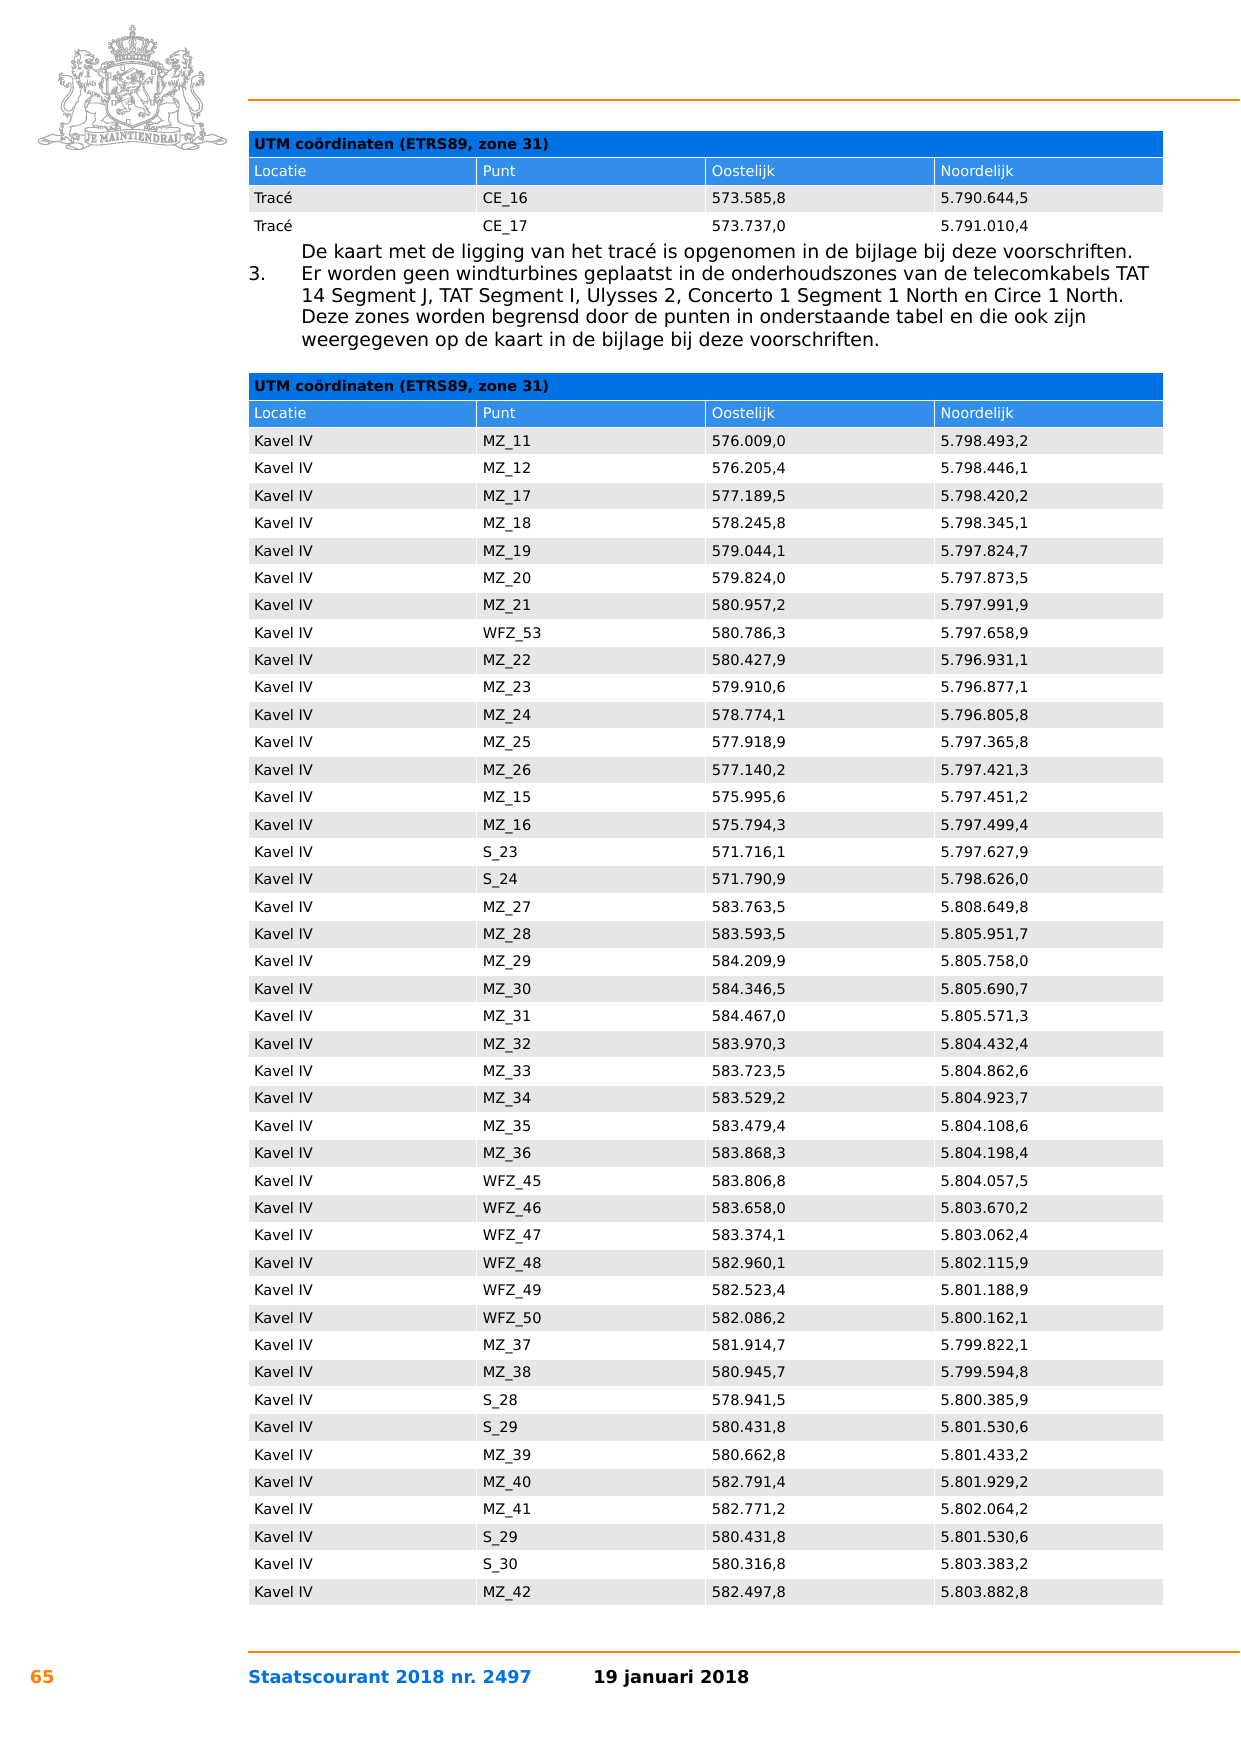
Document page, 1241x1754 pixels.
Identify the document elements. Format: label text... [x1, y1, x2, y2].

table_cell MZ_30 [477, 976, 705, 1002]
table_cell Kavel IV [249, 510, 476, 537]
table_cell Kavel IV [249, 1223, 476, 1249]
table_cell MZ_40 [477, 1469, 705, 1496]
table_cell 5.801.530,6 [935, 1524, 1163, 1550]
table_cell MZ_32 [477, 1031, 705, 1057]
table_cell Kavel IV [249, 866, 476, 893]
table_cell Kavel IV [249, 1140, 476, 1167]
table_cell Kavel IV [249, 1004, 476, 1030]
table_cell Kavel IV [249, 1442, 476, 1468]
table_cell Kavel IV [249, 1278, 476, 1304]
table_cell 5.803.670,2 [935, 1195, 1163, 1222]
table_cell WFZ_53 [477, 620, 705, 646]
table_cell Oostelijk [706, 158, 934, 185]
table_cell Kavel IV [249, 949, 476, 975]
table_cell Kavel IV [249, 1524, 476, 1550]
table_cell Kavel IV [249, 1086, 476, 1112]
table_cell MZ_18 [477, 510, 705, 537]
text 3. Er worden geen windturbines geplaatst in de onderhoudszones van de telecomkabels TAT 14 Segment J, TAT Segment I, Ulysses 2, Concerto 1 Segment 1 North en Circe 1 North. Deze zones worden begrensd door de punten in onderstaande tabel en die ook zijn weergegeven op de kaart in de bijlage bij deze voorschriften. [248, 262, 1163, 350]
table_cell Kavel IV [249, 1551, 476, 1578]
table_cell 5.800.385,9 [935, 1387, 1163, 1413]
table_header UTM coördinaten (ETRS89, zone 31) [249, 131, 1163, 157]
table_cell Kavel IV [249, 1031, 476, 1057]
table_cell Locatie [249, 401, 476, 427]
table_cell 5.797.451,2 [935, 784, 1163, 811]
table_cell 5.801.530,6 [935, 1414, 1163, 1441]
table_cell 584.346,5 [706, 976, 934, 1002]
table_cell 580.945,7 [706, 1360, 934, 1386]
table_cell 583.868,3 [706, 1140, 934, 1167]
table_cell MZ_12 [477, 456, 705, 482]
table_cell MZ_23 [477, 675, 705, 701]
table_cell 5.797.421,3 [935, 757, 1163, 783]
table_cell 5.805.951,7 [935, 921, 1163, 948]
table_cell 580.431,8 [706, 1414, 934, 1441]
text De kaart met de ligging van het tracé is opgenomen in de bijlage bij deze voorschriften. [301, 241, 1163, 262]
table_cell WFZ_48 [477, 1250, 705, 1276]
table_cell Kavel IV [249, 483, 476, 509]
table_cell 5.790.644,5 [935, 186, 1163, 212]
table_cell 5.798.626,0 [935, 866, 1163, 893]
table_cell 577.918,9 [706, 730, 934, 756]
table_cell 577.189,5 [706, 483, 934, 509]
table_cell Kavel IV [249, 538, 476, 564]
table_cell 5.804.432,4 [935, 1031, 1163, 1057]
table_cell 5.802.115,9 [935, 1250, 1163, 1276]
table_cell 580.427,9 [706, 647, 934, 674]
table_cell 578.245,8 [706, 510, 934, 537]
table_cell Kavel IV [249, 784, 476, 811]
table_cell MZ_31 [477, 1004, 705, 1030]
table_cell 5.796.877,1 [935, 675, 1163, 701]
table_cell 5.804.108,6 [935, 1113, 1163, 1139]
table_cell Kavel IV [249, 675, 476, 701]
table_cell S_30 [477, 1551, 705, 1578]
table_cell 5.805.690,7 [935, 976, 1163, 1002]
table_cell 583.806,8 [706, 1168, 934, 1194]
picture [38, 25, 227, 150]
table_cell 580.662,8 [706, 1442, 934, 1468]
table_cell 5.804.923,7 [935, 1086, 1163, 1112]
table_cell MZ_27 [477, 894, 705, 920]
table_cell Noordelijk [935, 401, 1163, 427]
table_cell MZ_38 [477, 1360, 705, 1386]
table_cell 5.808.649,8 [935, 894, 1163, 920]
table_cell Kavel IV [249, 1305, 476, 1331]
table_cell Kavel IV [249, 757, 476, 783]
table_cell 579.824,0 [706, 565, 934, 591]
table_cell S_24 [477, 866, 705, 893]
table_cell 5.797.365,8 [935, 730, 1163, 756]
table_cell 583.529,2 [706, 1086, 934, 1112]
table_cell WFZ_46 [477, 1195, 705, 1222]
table_cell 5.801.433,2 [935, 1442, 1163, 1468]
table_cell Locatie [249, 158, 476, 185]
table_cell 583.658,0 [706, 1195, 934, 1222]
table_cell 5.798.345,1 [935, 510, 1163, 537]
table_cell 5.798.446,1 [935, 456, 1163, 482]
table_cell 5.804.862,6 [935, 1058, 1163, 1084]
table_cell WFZ_47 [477, 1223, 705, 1249]
table_cell 5.797.991,9 [935, 593, 1163, 619]
table_cell Kavel IV [249, 1058, 476, 1084]
table_cell S_23 [477, 839, 705, 865]
table_cell 5.803.383,2 [935, 1551, 1163, 1578]
table_cell MZ_33 [477, 1058, 705, 1084]
table_cell Kavel IV [249, 1469, 476, 1496]
table_cell MZ_28 [477, 921, 705, 948]
table_cell WFZ_49 [477, 1278, 705, 1304]
table_cell 583.374,1 [706, 1223, 934, 1249]
table_cell 582.771,2 [706, 1497, 934, 1523]
table_cell MZ_41 [477, 1497, 705, 1523]
table_cell 571.790,9 [706, 866, 934, 893]
table_cell MZ_15 [477, 784, 705, 811]
table_cell Kavel IV [249, 812, 476, 838]
table_cell 5.801.188,9 [935, 1278, 1163, 1304]
table_cell 581.914,7 [706, 1332, 934, 1358]
table_header UTM coördinaten (ETRS89, zone 31) [249, 373, 1163, 400]
table_cell 584.209,9 [706, 949, 934, 975]
table_cell 5.796.931,1 [935, 647, 1163, 674]
table_cell Kavel IV [249, 1360, 476, 1386]
table_cell Kavel IV [249, 1113, 476, 1139]
table_cell S_28 [477, 1387, 705, 1413]
table_cell 578.941,5 [706, 1387, 934, 1413]
table_cell 5.804.198,4 [935, 1140, 1163, 1167]
table_cell 579.910,6 [706, 675, 934, 701]
table_cell 571.716,1 [706, 839, 934, 865]
table_cell Kavel IV [249, 1168, 476, 1194]
table_cell 580.786,3 [706, 620, 934, 646]
table_cell MZ_34 [477, 1086, 705, 1112]
table_cell 575.794,3 [706, 812, 934, 838]
table_cell 5.791.010,4 [935, 213, 1163, 239]
table_cell 5.800.162,1 [935, 1305, 1163, 1331]
table_cell Tracé [249, 213, 476, 239]
table_cell 5.797.873,5 [935, 565, 1163, 591]
table_cell 576.205,4 [706, 456, 934, 482]
table_cell 582.523,4 [706, 1278, 934, 1304]
table_cell MZ_39 [477, 1442, 705, 1468]
table_cell Kavel IV [249, 565, 476, 591]
table_cell MZ_25 [477, 730, 705, 756]
table_cell MZ_35 [477, 1113, 705, 1139]
table_cell 573.585,8 [706, 186, 934, 212]
table_cell MZ_21 [477, 593, 705, 619]
table_cell 582.791,4 [706, 1469, 934, 1496]
table_cell Kavel IV [249, 1497, 476, 1523]
table_cell MZ_36 [477, 1140, 705, 1167]
table_cell Tracé [249, 186, 476, 212]
table_cell CE_16 [477, 186, 705, 212]
table_cell MZ_16 [477, 812, 705, 838]
table_cell Kavel IV [249, 1250, 476, 1276]
table_cell Kavel IV [249, 593, 476, 619]
table_cell Kavel IV [249, 428, 476, 454]
table_cell Kavel IV [249, 921, 476, 948]
table_cell 5.803.062,4 [935, 1223, 1163, 1249]
table_cell 5.802.064,2 [935, 1497, 1163, 1523]
table_cell Kavel IV [249, 1332, 476, 1358]
table_cell MZ_42 [477, 1579, 705, 1605]
table_cell 5.805.758,0 [935, 949, 1163, 975]
table_cell MZ_11 [477, 428, 705, 454]
table_cell Kavel IV [249, 456, 476, 482]
table_cell Kavel IV [249, 976, 476, 1002]
table_cell S_29 [477, 1414, 705, 1441]
table_cell 5.798.420,2 [935, 483, 1163, 509]
table_cell Kavel IV [249, 1414, 476, 1441]
table_cell 5.797.499,4 [935, 812, 1163, 838]
table_cell WFZ_50 [477, 1305, 705, 1331]
table_cell S_29 [477, 1524, 705, 1550]
table_cell MZ_24 [477, 702, 705, 728]
table_cell 5.796.805,8 [935, 702, 1163, 728]
table_cell 5.799.822,1 [935, 1332, 1163, 1358]
table_cell 582.086,2 [706, 1305, 934, 1331]
table_cell Kavel IV [249, 894, 476, 920]
table_cell MZ_37 [477, 1332, 705, 1358]
table_cell 584.467,0 [706, 1004, 934, 1030]
table_cell Punt [477, 158, 705, 185]
table_cell 5.803.882,8 [935, 1579, 1163, 1605]
table_cell 580.316,8 [706, 1551, 934, 1578]
table_cell 5.799.594,8 [935, 1360, 1163, 1386]
table_cell 5.804.057,5 [935, 1168, 1163, 1194]
table_cell 580.431,8 [706, 1524, 934, 1550]
table_cell 583.593,5 [706, 921, 934, 948]
table_cell 582.960,1 [706, 1250, 934, 1276]
table_cell 575.995,6 [706, 784, 934, 811]
table_cell 583.763,5 [706, 894, 934, 920]
table_cell MZ_20 [477, 565, 705, 591]
table_cell Kavel IV [249, 702, 476, 728]
table_cell Kavel IV [249, 1387, 476, 1413]
table_cell 583.723,5 [706, 1058, 934, 1084]
table_cell MZ_22 [477, 647, 705, 674]
table_cell Oostelijk [706, 401, 934, 427]
table_cell 573.737,0 [706, 213, 934, 239]
table_cell Noordelijk [935, 158, 1163, 185]
table_cell Kavel IV [249, 730, 476, 756]
table_cell CE_17 [477, 213, 705, 239]
table_cell 5.797.658,9 [935, 620, 1163, 646]
table_cell 576.009,0 [706, 428, 934, 454]
table_cell Kavel IV [249, 839, 476, 865]
table_cell 5.798.493,2 [935, 428, 1163, 454]
table_cell Kavel IV [249, 620, 476, 646]
table_cell 5.797.824,7 [935, 538, 1163, 564]
table_cell MZ_29 [477, 949, 705, 975]
table_cell MZ_17 [477, 483, 705, 509]
table_cell Punt [477, 401, 705, 427]
table_cell 5.801.929,2 [935, 1469, 1163, 1496]
table_cell 582.497,8 [706, 1579, 934, 1605]
table_cell 583.479,4 [706, 1113, 934, 1139]
table_cell WFZ_45 [477, 1168, 705, 1194]
table_cell 580.957,2 [706, 593, 934, 619]
table_cell 5.797.627,9 [935, 839, 1163, 865]
table_cell MZ_26 [477, 757, 705, 783]
table_cell 583.970,3 [706, 1031, 934, 1057]
table_cell Kavel IV [249, 1195, 476, 1222]
table_cell MZ_19 [477, 538, 705, 564]
table_cell 577.140,2 [706, 757, 934, 783]
table_cell 5.805.571,3 [935, 1004, 1163, 1030]
table_cell Kavel IV [249, 647, 476, 674]
table_cell Kavel IV [249, 1579, 476, 1605]
table_cell 578.774,1 [706, 702, 934, 728]
table_cell 579.044,1 [706, 538, 934, 564]
